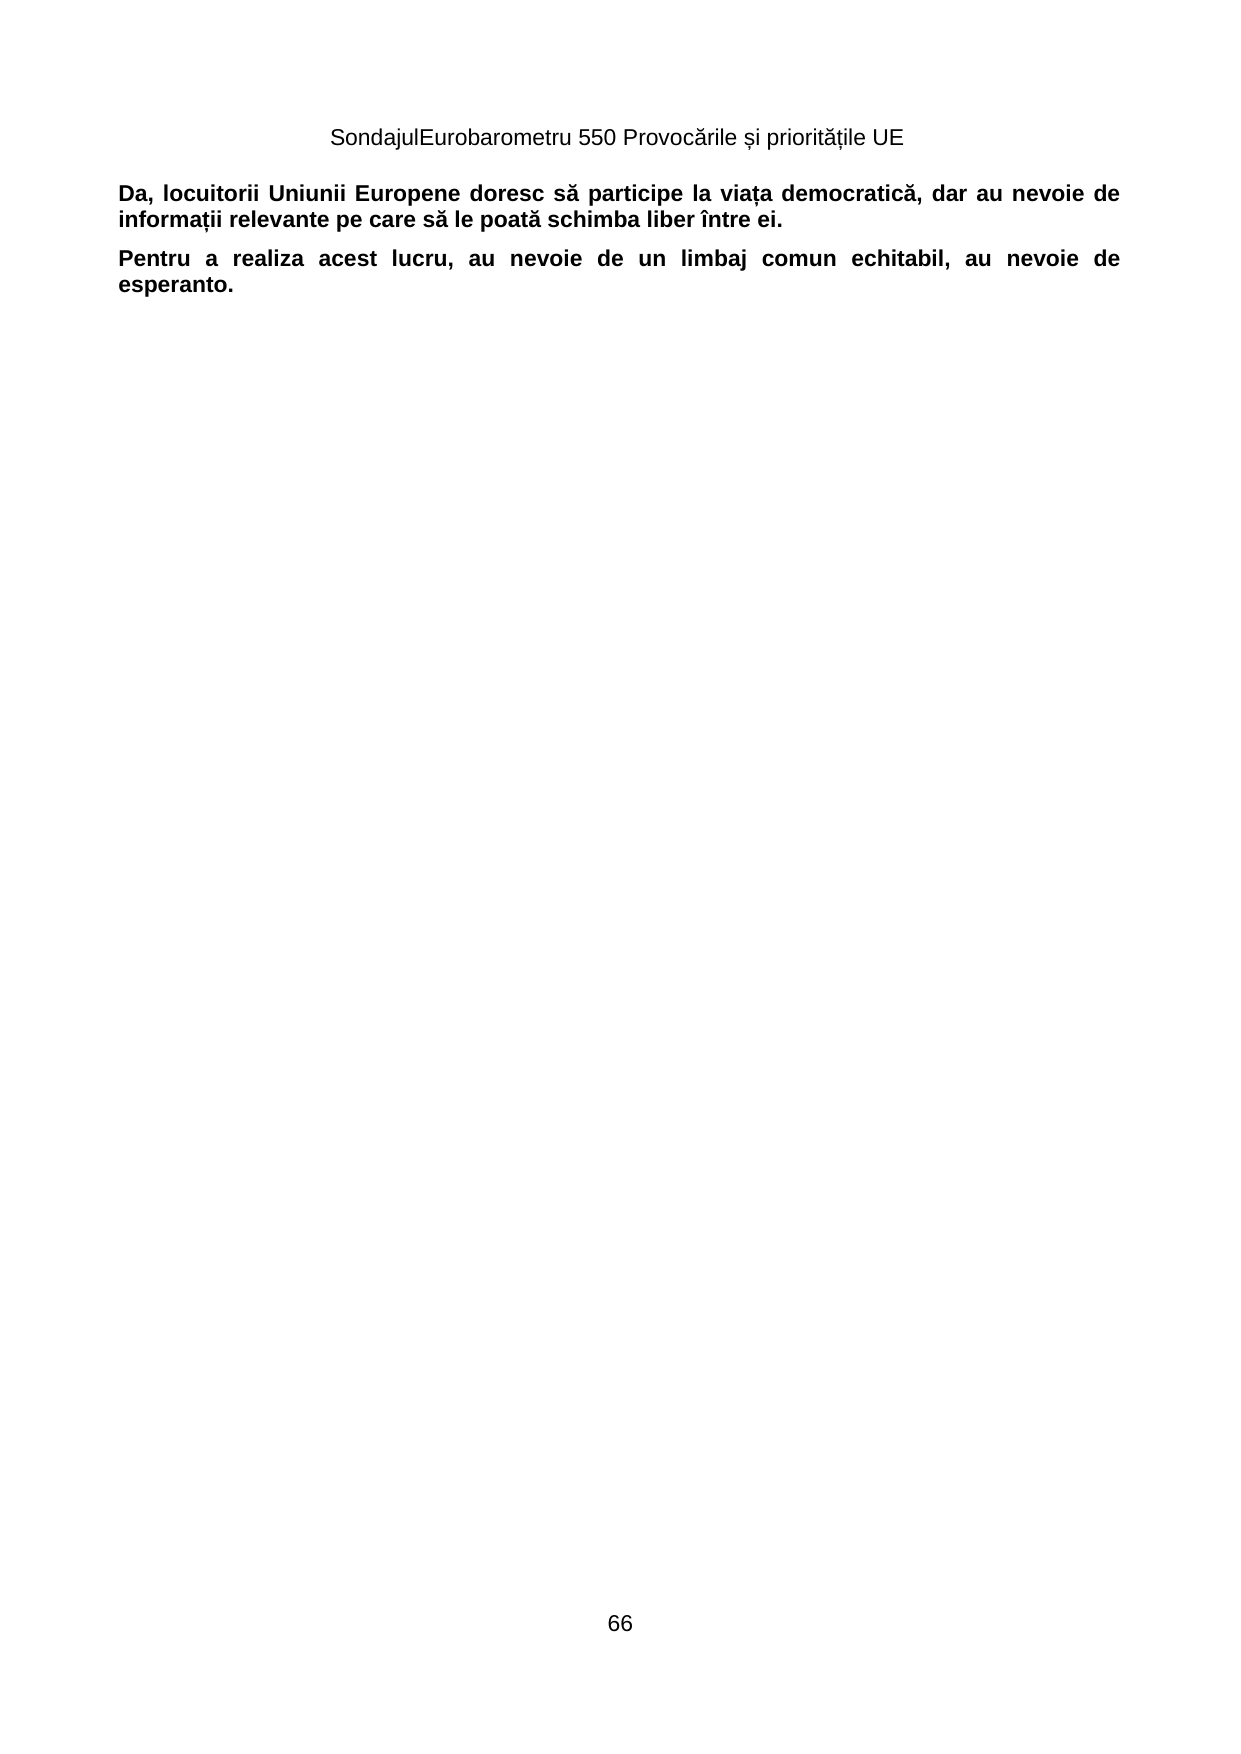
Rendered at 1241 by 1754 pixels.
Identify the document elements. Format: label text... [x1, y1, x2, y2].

text Da, locuitorii Uniunii Europene doresc să participe la viața democratică, dar au nevoie de informații relevante pe care să le poată schimba liber între ei. [118, 180, 1122, 233]
text Pentru a realiza acest lucru, au nevoie de un limbaj comun echitabil, au nevoie de esperanto. [118, 244, 1122, 297]
